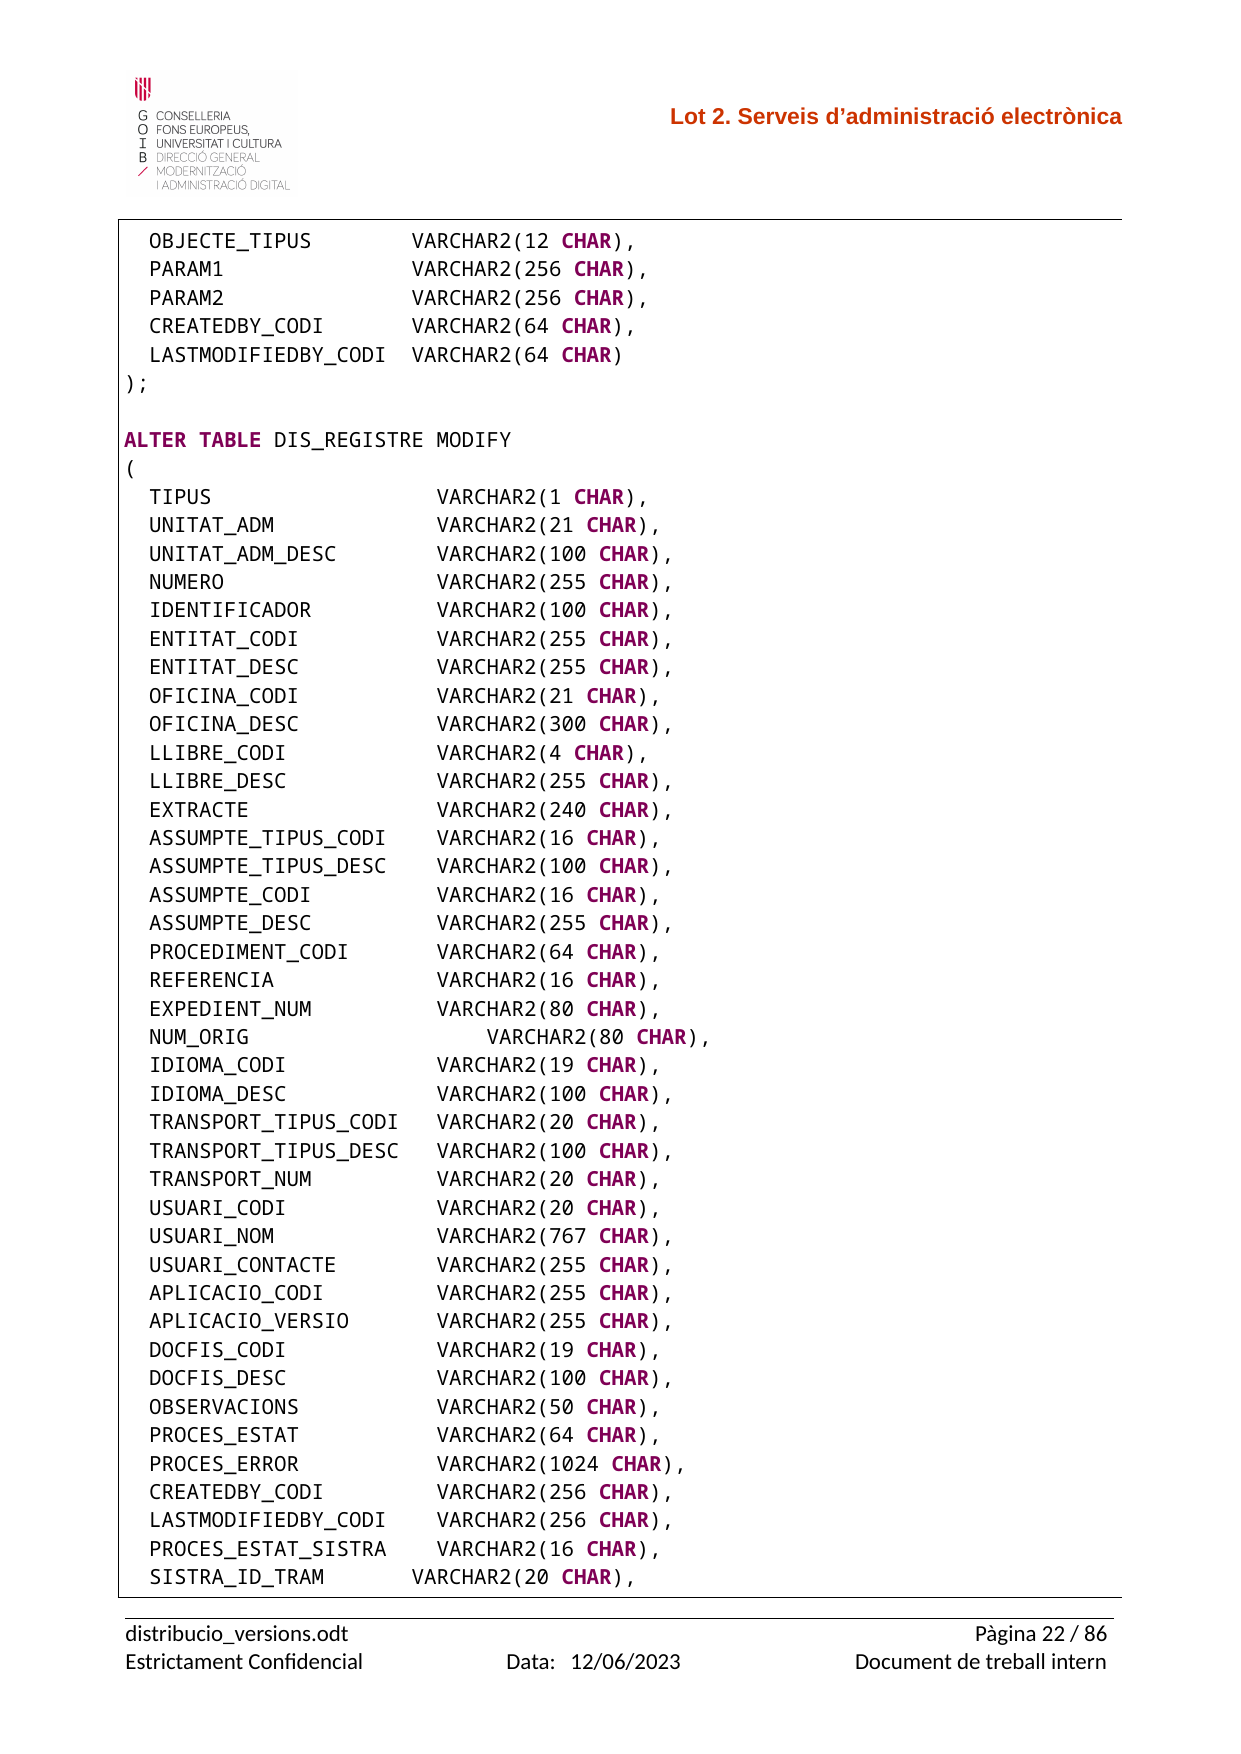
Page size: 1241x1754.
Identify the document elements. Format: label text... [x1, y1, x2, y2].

table_header OBJECTE_TIPUS VARCHAR2(12 CHAR), PARAM1 VARCHAR2(256 CHAR), PARAM2 VARCHAR2(256 CHAR), CREATEDBY_CODI VARCHAR2(64 CHAR), LASTMODIFIEDBY_CODI VARCHAR2(64 CHAR) ); ALTER TABLE DIS_REGISTRE MODIFY ( TIPUS VARCHAR2(1 CHAR), UNITAT_ADM VARCHAR2(21 CHAR), UNITAT_ADM_DESC VARCHAR2(100 CHAR), NUMERO VARCHAR2(255 CHAR), IDENTIFICADOR VARCHAR2(100 CHAR), ENTITAT_CODI VARCHAR2(255 CHAR), ENTITAT_DESC VARCHAR2(255 CHAR), OFICINA_CODI VARCHAR2(21 CHAR), OFICINA_DESC VARCHAR2(300 CHAR), LLIBRE_CODI VARCHAR2(4 CHAR), LLIBRE_DESC VARCHAR2(255 CHAR), EXTRACTE VARCHAR2(240 CHAR), ASSUMPTE_TIPUS_CODI VARCHAR2(16 CHAR), ASSUMPTE_TIPUS_DESC VARCHAR2(100 CHAR), ASSUMPTE_CODI VARCHAR2(16 CHAR), ASSUMPTE_DESC VARCHAR2(255 CHAR), PROCEDIMENT_CODI VARCHAR2(64 CHAR), REFERENCIA VARCHAR2(16 CHAR), EXPEDIENT_NUM VARCHAR2(80 CHAR), NUM_ORIG VARCHAR2(80 CHAR), IDIOMA_CODI VARCHAR2(19 CHAR), IDIOMA_DESC VARCHAR2(100 CHAR), TRANSPORT_TIPUS_CODI VARCHAR2(20 CHAR), TRANSPORT_TIPUS_DESC VARCHAR2(100 CHAR), TRANSPORT_NUM VARCHAR2(20 CHAR), USUARI_CODI VARCHAR2(20 CHAR), USUARI_NOM VARCHAR2(767 CHAR), USUARI_CONTACTE VARCHAR2(255 CHAR), APLICACIO_CODI VARCHAR2(255 CHAR), APLICACIO_VERSIO VARCHAR2(255 CHAR), DOCFIS_CODI VARCHAR2(19 CHAR), DOCFIS_DESC VARCHAR2(100 CHAR), OBSERVACIONS VARCHAR2(50 CHAR), PROCES_ESTAT VARCHAR2(64 CHAR), PROCES_ERROR VARCHAR2(1024 CHAR), CREATEDBY_CODI VARCHAR2(256 CHAR), LASTMODIFIEDBY_CODI VARCHAR2(256 CHAR), PROCES_ESTAT_SISTRA VARCHAR2(16 CHAR), SISTRA_ID_TRAM VARCHAR2(20 CHAR), [119, 220, 1122, 1597]
picture [126, 70, 299, 197]
